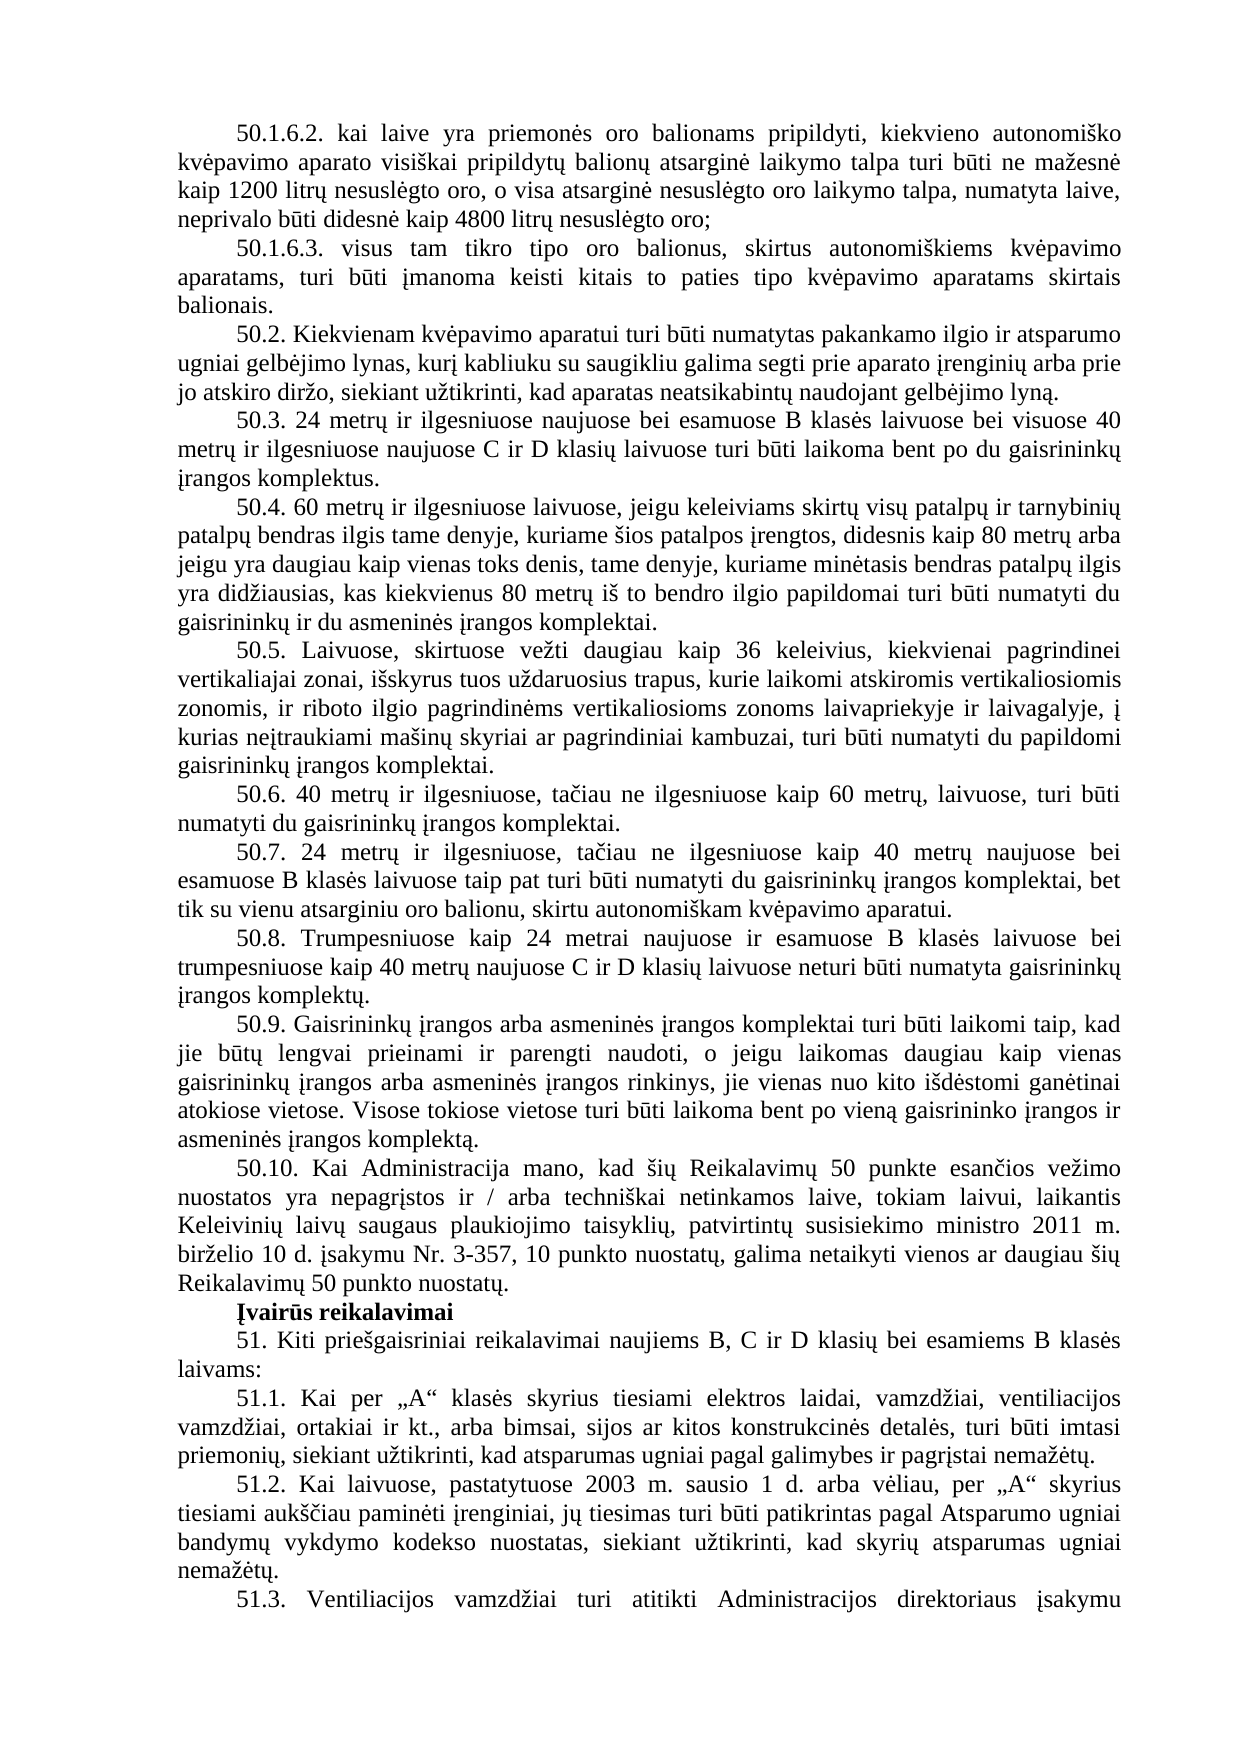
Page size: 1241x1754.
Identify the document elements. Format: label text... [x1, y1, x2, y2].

text 50.1.6.3. visus tam tikro tipo oro balionus, skirtus autonomiškiems kvėpavimo aparatams, turi būti įmanoma keisti kitais to paties tipo kvėpavimo aparatams skirtais balionais. [177, 233, 1122, 319]
text 51.2. Kai laivuose, pastatytuose 2003 m. sausio 1 d. arba vėliau, per „A“ skyrius tiesiami aukščiau paminėti įrenginiai, jų tiesimas turi būti patikrintas pagal Atsparumo ugniai bandymų vykdymo kodekso nuostatas, siekiant užtikrinti, kad skyrių atsparumas ugniai nemažėtų. [177, 1469, 1122, 1584]
text 50.4. 60 metrų ir ilgesniuose laivuose, jeigu keleiviams skirtų visų patalpų ir tarnybinių patalpų bendras ilgis tame denyje, kuriame šios patalpos įrengtos, didesnis kaip 80 metrų arba jeigu yra daugiau kaip vienas toks denis, tame denyje, kuriame minėtasis bendras patalpų ilgis yra didžiausias, kas kiekvienus 80 metrų iš to bendro ilgio papildomai turi būti numatyti du gaisrininkų ir du asmeninės įrangos komplektai. [177, 492, 1122, 636]
text 51.1. Kai per „A“ klasės skyrius tiesiami elektros laidai, vamzdžiai, ventiliacijos vamzdžiai, ortakiai ir kt., arba bimsai, sijos ar kitos konstrukcinės detalės, turi būti imtasi priemonių, siekiant užtikrinti, kad atsparumas ugniai pagal galimybes ir pagrįstai nemažėtų. [177, 1383, 1122, 1469]
text 50.2. Kiekvienam kvėpavimo aparatui turi būti numatytas pakankamo ilgio ir atsparumo ugniai gelbėjimo lynas, kurį kabliuku su saugikliu galima segti prie aparato įrenginių arba prie jo atskiro diržo, siekiant užtikrinti, kad aparatas neatsikabintų naudojant gelbėjimo lyną. [177, 319, 1122, 406]
text 50.1.6.2. kai laive yra priemonės oro balionams pripildyti, kiekvieno autonomiško kvėpavimo aparato visiškai pripildytų balionų atsarginė laikymo talpa turi būti ne mažesnė kaip 1200 litrų nesuslėgto oro, o visa atsarginė nesuslėgto oro laikymo talpa, numatyta laive, neprivalo būti didesnė kaip 4800 litrų nesuslėgto oro; [177, 118, 1122, 233]
text 50.3. 24 metrų ir ilgesniuose naujuose bei esamuose B klasės laivuose bei visuose 40 metrų ir ilgesniuose naujuose C ir D klasių laivuose turi būti laikoma bent po du gaisrininkų įrangos komplektus. [177, 406, 1122, 492]
text 50.10. Kai Administracija mano, kad šių Reikalavimų 50 punkte esančios vežimo nuostatos yra nepagrįstos ir / arba techniškai netinkamos laive, tokiam laivui, laikantis Keleivinių laivų saugaus plaukiojimo taisyklių, patvirtintų susisiekimo ministro 2011 m. birželio 10 d. įsakymu Nr. 3-357, 10 punkto nuostatų, galima netaikyti vienos ar daugiau šių Reikalavimų 50 punkto nuostatų. [177, 1153, 1122, 1297]
text 51. Kiti priešgaisriniai reikalavimai naujiems B, C ir D klasių bei esamiems B klasės laivams: [177, 1326, 1122, 1383]
text 50.7. 24 metrų ir ilgesniuose, tačiau ne ilgesniuose kaip 40 metrų naujuose bei esamuose B klasės laivuose taip pat turi būti numatyti du gaisrininkų įrangos komplektai, bet tik su vienu atsarginiu oro balionu, skirtu autonomiškam kvėpavimo aparatui. [177, 837, 1122, 923]
text 50.6. 40 metrų ir ilgesniuose, tačiau ne ilgesniuose kaip 60 metrų, laivuose, turi būti numatyti du gaisrininkų įrangos komplektai. [177, 779, 1122, 837]
text 50.8. Trumpesniuose kaip 24 metrai naujuose ir esamuose B klasės laivuose bei trumpesniuose kaip 40 metrų naujuose C ir D klasių laivuose neturi būti numatyta gaisrininkų įrangos komplektų. [177, 923, 1122, 1009]
text 51.3. Ventiliacijos vamzdžiai turi atitikti Administracijos direktoriaus įsakymu [177, 1584, 1122, 1613]
text 50.9. Gaisrininkų įrangos arba asmeninės įrangos komplektai turi būti laikomi taip, kad jie būtų lengvai prieinami ir parengti naudoti, o jeigu laikomas daugiau kaip vienas gaisrininkų įrangos arba asmeninės įrangos rinkinys, jie vienas nuo kito išdėstomi ganėtinai atokiose vietose. Visose tokiose vietose turi būti laikoma bent po vieną gaisrininko įrangos ir asmeninės įrangos komplektą. [177, 1009, 1122, 1153]
text Įvairūs reikalavimai [177, 1297, 1122, 1326]
text 50.5. Laivuose, skirtuose vežti daugiau kaip 36 keleivius, kiekvienai pagrindinei vertikaliajai zonai, išskyrus tuos uždaruosius trapus, kurie laikomi atskiromis vertikaliosiomis zonomis, ir riboto ilgio pagrindinėms vertikaliosioms zonoms laivapriekyje ir laivagalyje, į kurias neįtraukiami mašinų skyriai ar pagrindiniai kambuzai, turi būti numatyti du papildomi gaisrininkų įrangos komplektai. [177, 636, 1122, 779]
